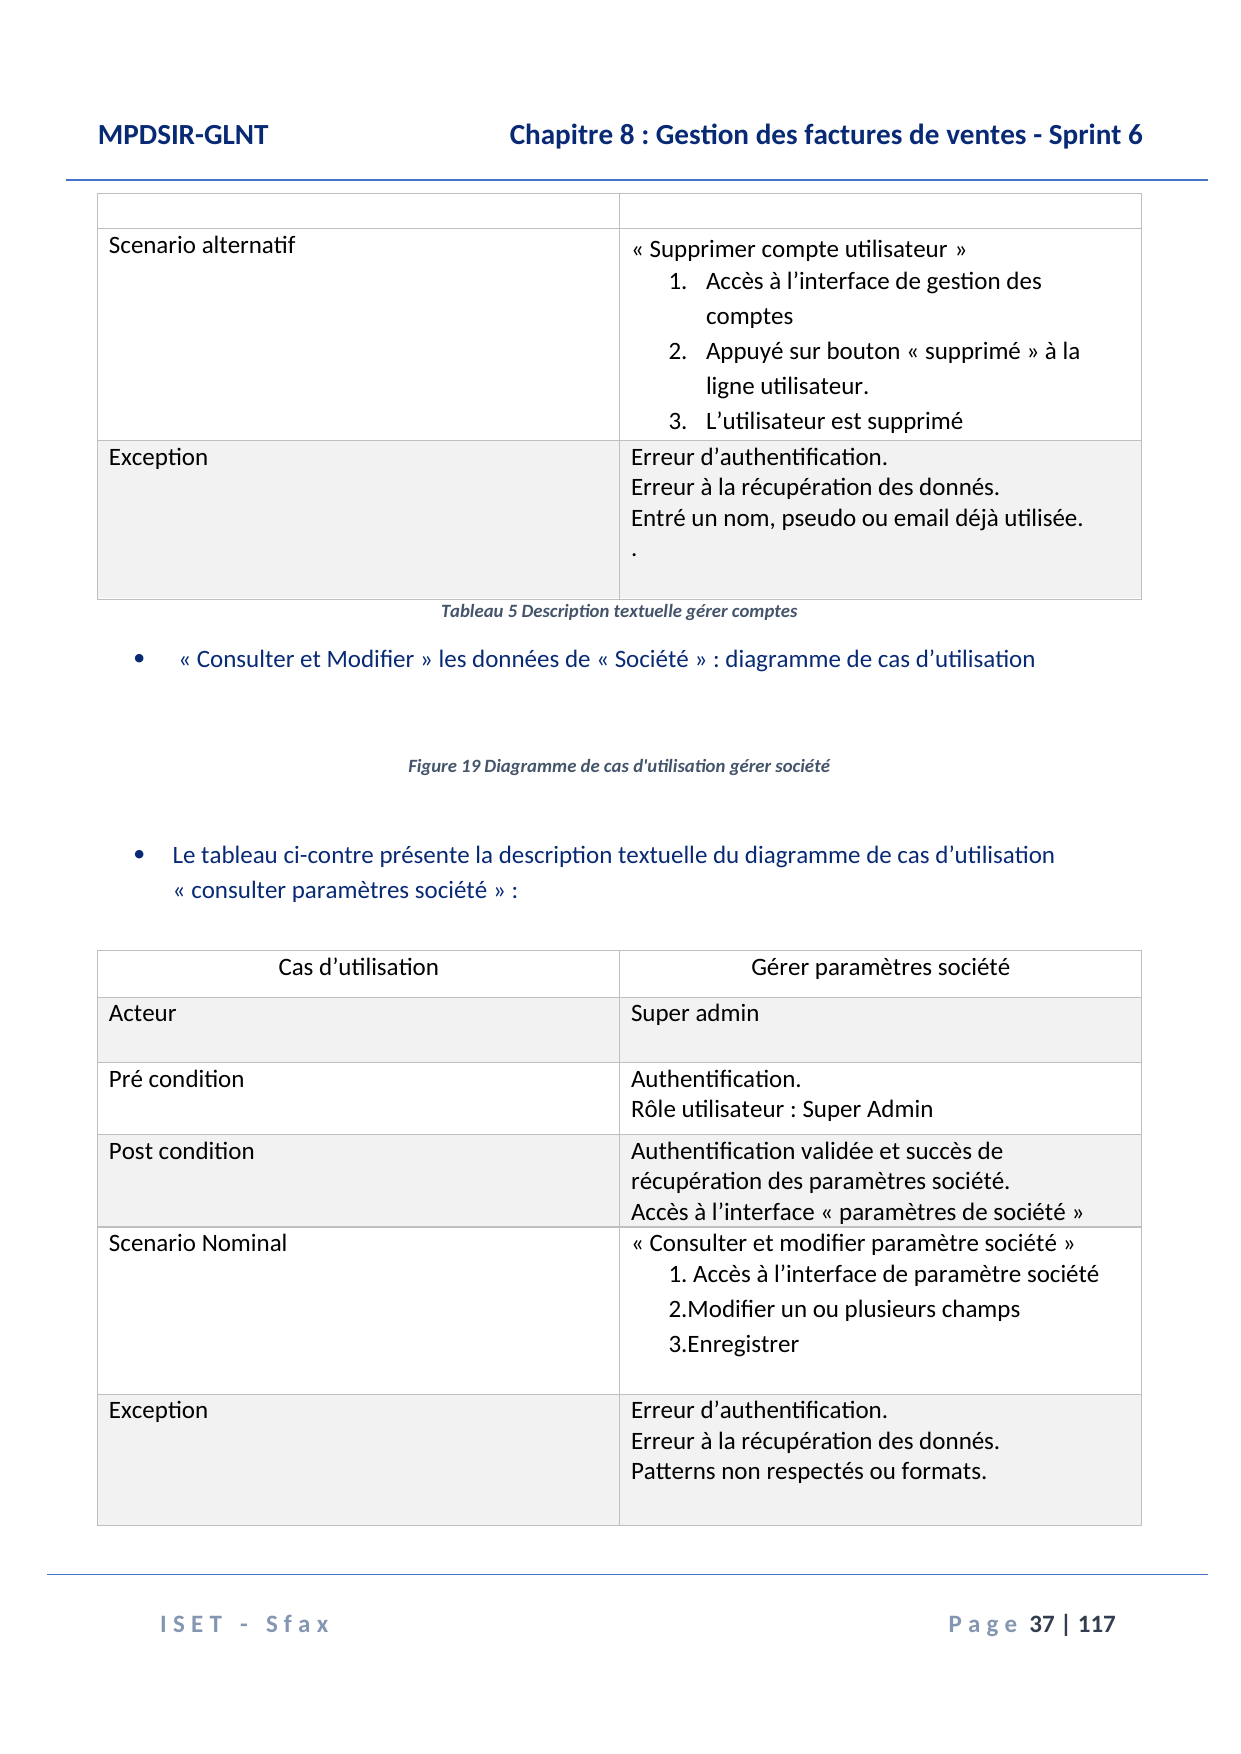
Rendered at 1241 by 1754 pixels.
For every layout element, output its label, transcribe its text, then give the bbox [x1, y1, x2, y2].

table_cell [98, 194, 619, 228]
table_cell Scenario Nominal [98, 1228, 619, 1393]
table_cell Post condition [98, 1135, 619, 1226]
table_cell « Consulter et modifier paramètre société » 1. Accès à l’interface de paramètre société 2.Modifier un ou plusieurs champs 3.Enregistrer [620, 1228, 1141, 1393]
table_header Gérer paramètres société [620, 951, 1141, 997]
table_cell Pré condition [98, 1063, 619, 1134]
table_cell Exception [98, 441, 619, 598]
table_header Cas d’utilisation [98, 951, 619, 997]
table_cell « Supprimer compte utilisateur » Accès à l’interface de gestion des comptes Appuyé sur bouton « supprimé » à la ligne utilisateur. L’utilisateur est supprimé [620, 229, 1141, 440]
table_cell Authentification validée et succès de récupération des paramètres société. Accès à l’interface « paramètres de société » [620, 1135, 1141, 1226]
table_cell Scenario alternatif [98, 229, 619, 440]
table_cell Acteur [98, 998, 619, 1062]
list « Consulter et Modifier » les données de « Société » : diagramme de cas d’utilisation [135, 643, 1143, 674]
text Figure 19 Diagramme de cas d'utilisation gérer société [97, 754, 1143, 777]
text Tableau 5 Description textuelle gérer comptes [97, 599, 1143, 622]
table_cell Authentification. Rôle utilisateur : Super Admin [620, 1063, 1141, 1134]
table_cell Super admin [620, 998, 1141, 1062]
table_cell [620, 194, 1141, 228]
list Le tableau ci-contre présente la description textuelle du diagramme de cas d’utilisation « consulter paramètres société » : [135, 839, 1143, 904]
table_cell Erreur d’authentification. Erreur à la récupération des donnés. Entré un nom, pseudo ou email déjà utilisée. . [620, 441, 1141, 598]
table_cell Exception [98, 1395, 619, 1525]
table_cell Erreur d’authentification. Erreur à la récupération des donnés. Patterns non respectés ou formats. [620, 1395, 1141, 1525]
